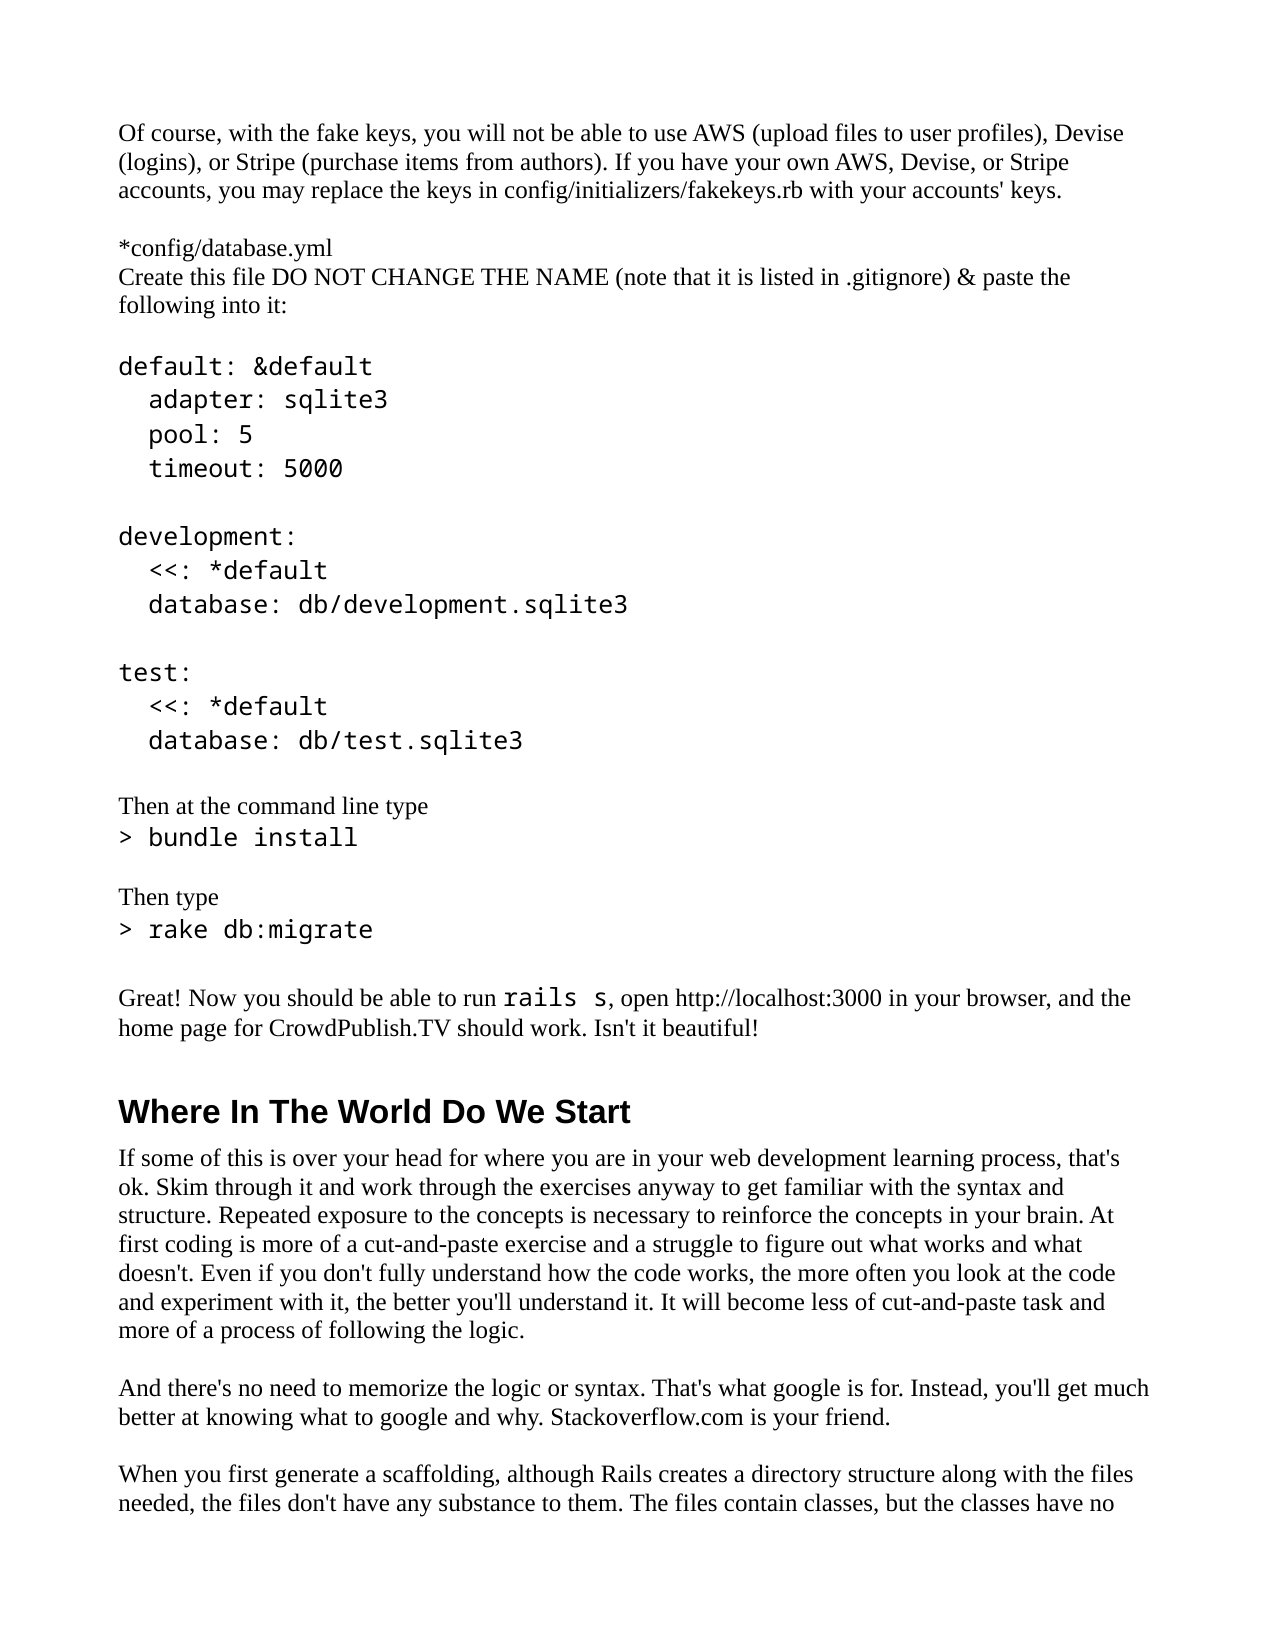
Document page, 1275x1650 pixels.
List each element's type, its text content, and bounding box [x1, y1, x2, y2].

text Great! Now you should be able to run rails s, open http://localhost:3000 in your browser, and the home page for CrowdPublish.TV should work. Isn't it beautiful! [118, 979, 1157, 1042]
text When you first generate a scaffolding, although Rails creates a directory structure along with the files needed, the files don't have any substance to them. The files contain classes, but the classes have no [118, 1459, 1157, 1517]
text development: [118, 518, 1157, 552]
text <<: *default [118, 689, 1157, 723]
text timeout: 5000 [118, 450, 1157, 484]
text Of course, with the fake keys, you will not be able to use AWS (upload files to user profiles), Devise (logins), or Stripe (purchase items from authors). If you have your own AWS, Devise, or Stripe accounts, you may replace the keys in config/initializers/fakekeys.rb with your accounts' keys. [118, 118, 1157, 204]
subtitle Where In The World Do We Start [118, 1092, 1157, 1130]
text database: db/test.sqlite3 [118, 723, 1157, 757]
text Create this file DO NOT CHANGE THE NAME (note that it is listed in .gitignore) & paste the following into it: [118, 262, 1157, 319]
text database: db/development.sqlite3 [118, 587, 1157, 621]
text pool: 5 [118, 416, 1157, 450]
text Then at the command line type [118, 791, 1157, 820]
text default: &default [118, 348, 1157, 382]
text Then type [118, 882, 1157, 911]
text *config/database.yml [118, 233, 1157, 262]
text <<: *default [118, 552, 1157, 587]
text test: [118, 655, 1157, 689]
text > rake db:migrate [118, 911, 1157, 945]
text adapter: sqlite3 [118, 382, 1157, 416]
text If some of this is over your head for where you are in your web development learning process, that's ok. Skim through it and work through the exercises anyway to get familiar with the syntax and structure. Repeated exposure to the concepts is necessary to reinforce the concepts in your brain. At first coding is more of a cut-and-paste exercise and a struggle to figure out what works and what doesn't. Even if you don't fully understand how the code works, the more often you look at the code and experiment with it, the better you'll understand it. It will become less of cut-and-paste task and more of a process of following the logic. [118, 1143, 1157, 1344]
text > bundle install [118, 820, 1157, 854]
text And there's no need to memorize the logic or syntax. That's what google is for. Instead, you'll get much better at knowing what to google and why. Stackoverflow.com is your friend. [118, 1373, 1157, 1430]
